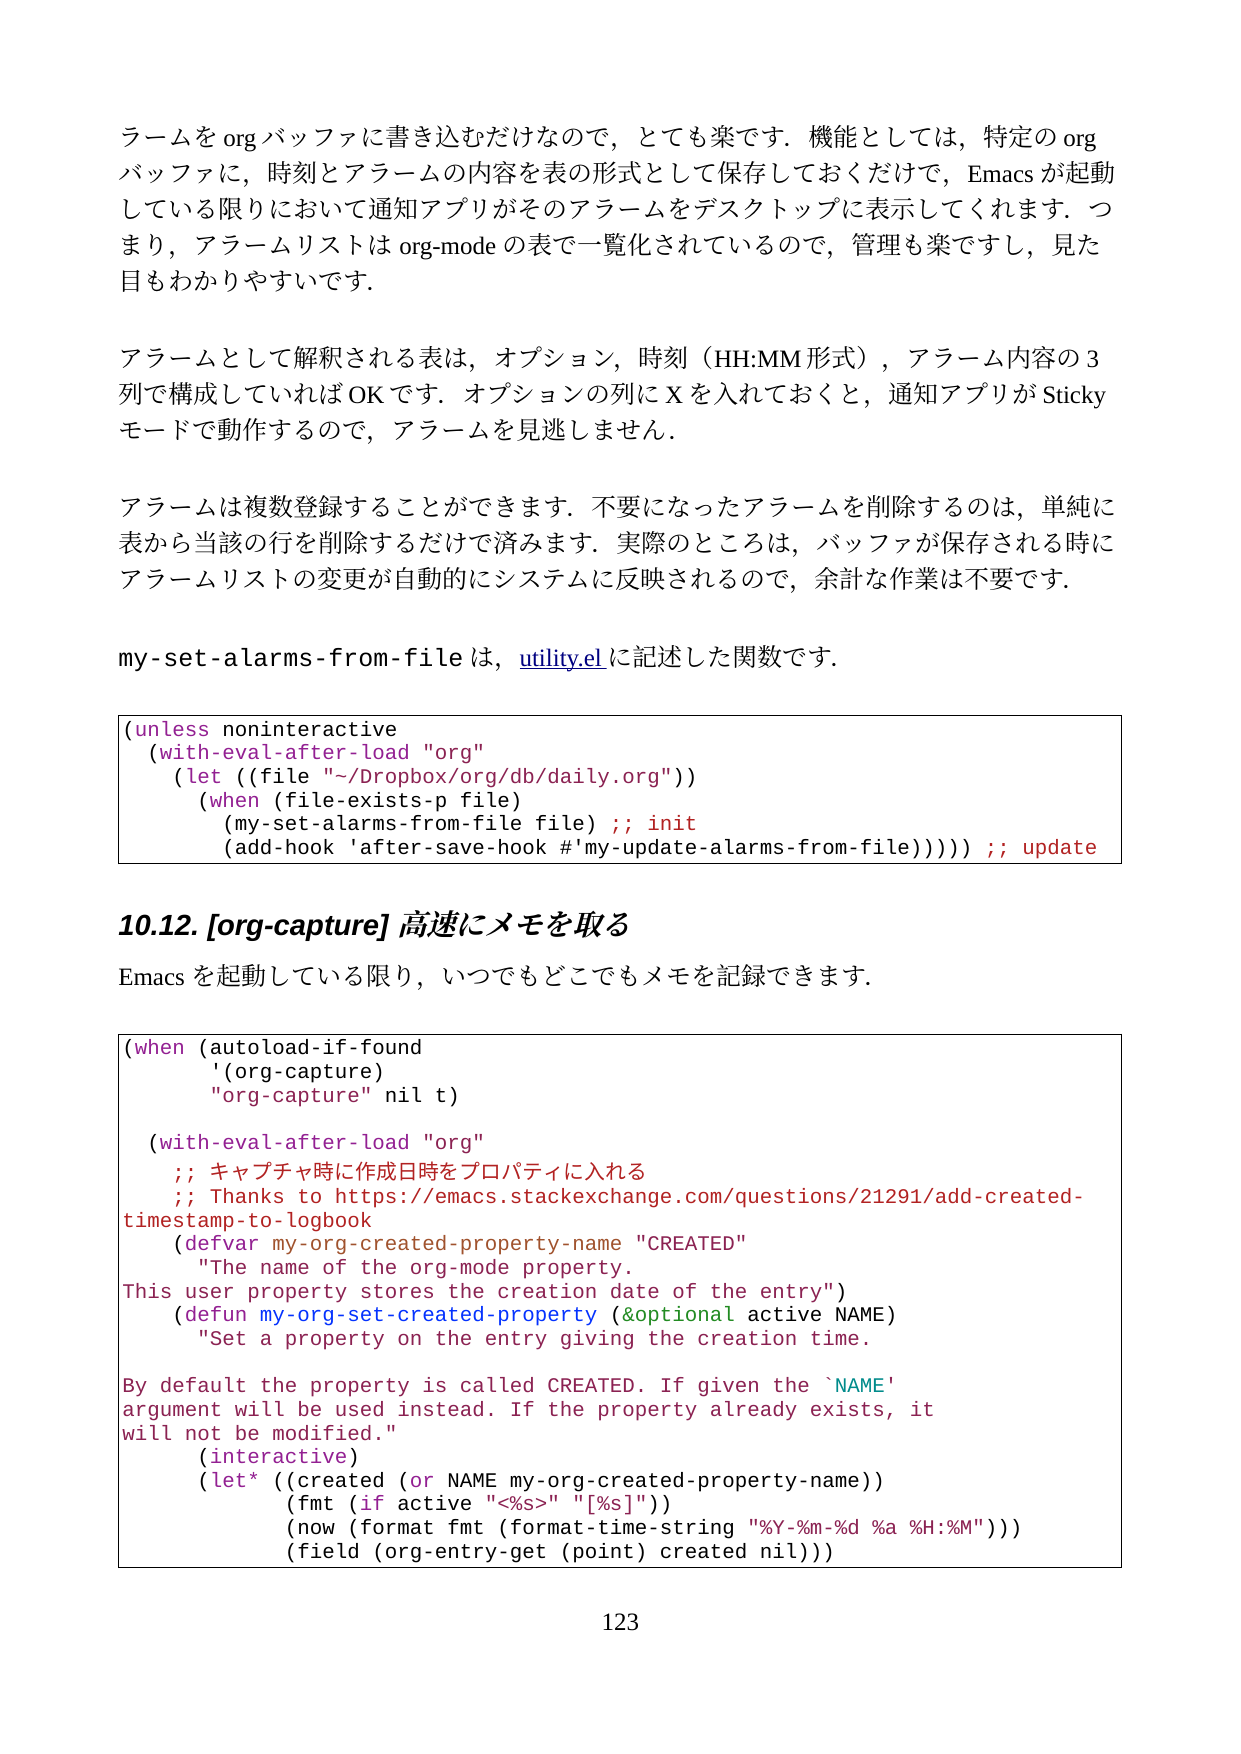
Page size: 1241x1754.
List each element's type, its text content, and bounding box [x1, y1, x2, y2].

text "org-capture" nil t) [119, 1081, 1121, 1104]
subtitle [org-capture] 高速にメモを取る [118, 902, 1122, 944]
text (fmt (if active "<%s>" "[%s]")) [119, 1489, 1121, 1513]
text (let ((file "~/Dropbox/org/db/daily.org")) [119, 762, 1121, 786]
text ;; Thanks to https://emacs.stackexchange.com/questions/21291/add-created-timestamp-to-logbook [119, 1182, 1121, 1229]
text (interactive) [119, 1442, 1121, 1466]
text '(org-capture) [119, 1057, 1121, 1081]
text This user property stores the creation date of the entry") [119, 1277, 1121, 1300]
text (field (org-entry-get (point) created nil))) [119, 1537, 1121, 1567]
text (let* ((created (or NAME my-org-created-property-name)) [119, 1466, 1121, 1489]
text ;; キャプチャ時に作成日時をプロパティに入れる [119, 1152, 1121, 1182]
text (my-set-alarms-from-file file) ;; init [119, 809, 1121, 833]
text (when (autoload-if-found [119, 1035, 1121, 1057]
text アラームとして解釈される表は，オプション，時刻（HH:MM形式），アラーム内容の3列で構成していればOKです．オプションの列にXを入れておくと，通知アプリがStickyモードで動作するので，アラームを見逃しません． [118, 339, 1122, 476]
text "The name of the org-mode property. [119, 1253, 1121, 1277]
text ラームをorgバッファに書き込むだけなので，とても楽です．機能としては，特定のorgバッファに，時刻とアラームの内容を表の形式として保存しておくだけで，Emacs が起動している限りにおいて通知アプリがそのアラームをデスクトップに表示してくれます．つまり，アラームリストは org-mode の表で一覧化されているので，管理も楽ですし，見た目もわかりやすいです． [118, 118, 1122, 327]
text (defun my-org-set-created-property (&optional active NAME) [119, 1300, 1121, 1324]
text Emacs を起動している限り，いつでもどこでもメモを記録できます． [118, 956, 1122, 1021]
text アラームは複数登録することができます．不要になったアラームを削除するのは，単純に表から当該の行を削除するだけで済みます．実際のところは，バッファが保存される時にアラームリストの変更が自動的にシステムに反映されるので，余計な作業は不要です． [118, 488, 1122, 625]
text (when (file-exists-p file) [119, 786, 1121, 809]
text will not be modified." [119, 1418, 1121, 1442]
text argument will be used instead. If the property already exists, it [119, 1395, 1121, 1418]
text "Set a property on the entry giving the creation time. [119, 1324, 1121, 1348]
text (with-eval-after-load "org" [119, 738, 1121, 762]
text my-set-alarms-from-file は，utility.elに記述した関数です． [118, 637, 1122, 702]
text (unless noninteractive [119, 716, 1121, 738]
text (add-hook 'after-save-hook #'my-update-alarms-from-file))))) ;; update [119, 833, 1121, 863]
text (with-eval-after-load "org" [119, 1128, 1121, 1152]
text (defvar my-org-created-property-name "CREATED" [119, 1229, 1121, 1253]
text By default the property is called CREATED. If given the `NAME' [119, 1371, 1121, 1395]
text (now (format fmt (format-time-string "%Y-%m-%d %a %H:%M"))) [119, 1513, 1121, 1537]
